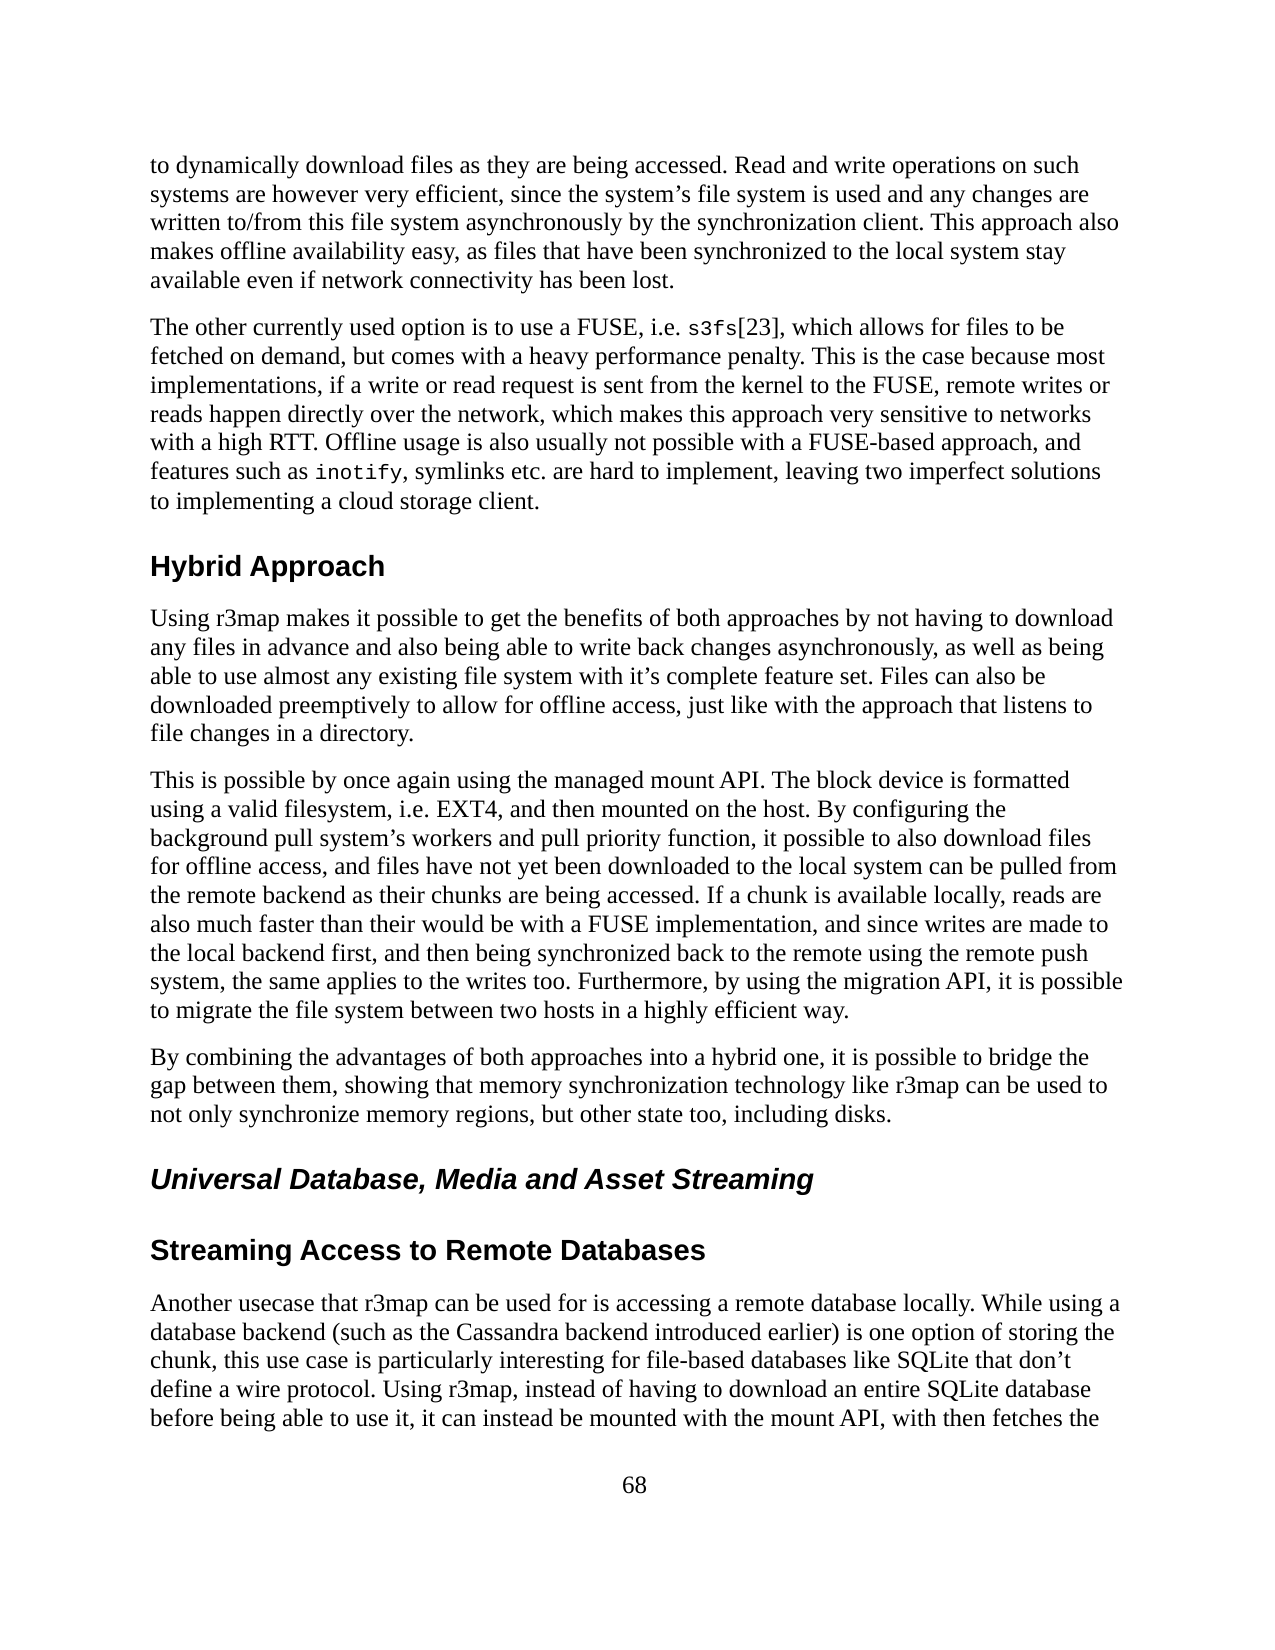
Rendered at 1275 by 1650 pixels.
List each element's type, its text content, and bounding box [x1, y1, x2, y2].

text to dynamically download files as they are being accessed. Read and write operations on such systems are however very efficient, since the system’s file system is used and any changes are written to/from this file system asynchronously by the synchronization client. This approach also makes offline availability easy, as files that have been synchronized to the local system stay available even if network connectivity has been lost. [150, 150, 1125, 294]
text By combining the advantages of both approaches into a hybrid one, it is possible to bridge the gap between them, showing that memory synchronization technology like r3map can be used to not only synchronize memory regions, but other state too, including disks. [150, 1042, 1125, 1128]
text Using r3map makes it possible to get the benefits of both approaches by not having to download any files in advance and also being able to write back changes asynchronously, as well as being able to use almost any existing file system with it’s complete feature set. Files can also be downloaded preemptively to allow for offline access, just like with the approach that listens to file changes in a directory. [150, 603, 1125, 747]
subtitle Universal Database, Media and Asset Streaming [150, 1162, 1125, 1196]
text The other currently used option is to use a FUSE, i.e. s3fs[23], which allows for files to be fetched on demand, but comes with a heavy performance penalty. This is the case because most implementations, if a write or read request is sent from the kernel to the FUSE, remote writes or reads happen directly over the network, which makes this approach very sensitive to networks with a high RTT. Offline usage is also usually not possible with a FUSE-based approach, and features such as inotify, symlinks etc. are hard to implement, leaving two imperfect solutions to implementing a cloud storage client. [150, 312, 1125, 514]
subtitle Hybrid Approach [150, 548, 1125, 582]
subtitle Streaming Access to Remote Databases [150, 1233, 1125, 1267]
text Another usecase that r3map can be used for is accessing a remote database locally. While using a database backend (such as the Cassandra backend introduced earlier) is one option of storing the chunk, this use case is particularly interesting for file-based databases like SQLite that don’t define a wire protocol. Using r3map, instead of having to download an entire SQLite database before being able to use it, it can instead be mounted with the mount API, with then fetches the [150, 1288, 1125, 1432]
text This is possible by once again using the managed mount API. The block device is formatted using a valid filesystem, i.e. EXT4, and then mounted on the host. By configuring the background pull system’s workers and pull priority function, it possible to also download files for offline access, and files have not yet been downloaded to the local system can be pulled from the remote backend as their chunks are being accessed. If a chunk is available locally, reads are also much faster than their would be with a FUSE implementation, and since writes are made to the local backend first, and then being synchronized back to the remote using the remote push system, the same applies to the writes too. Furthermore, by using the migration API, it is possible to migrate the file system between two hosts in a highly efficient way. [150, 765, 1125, 1024]
